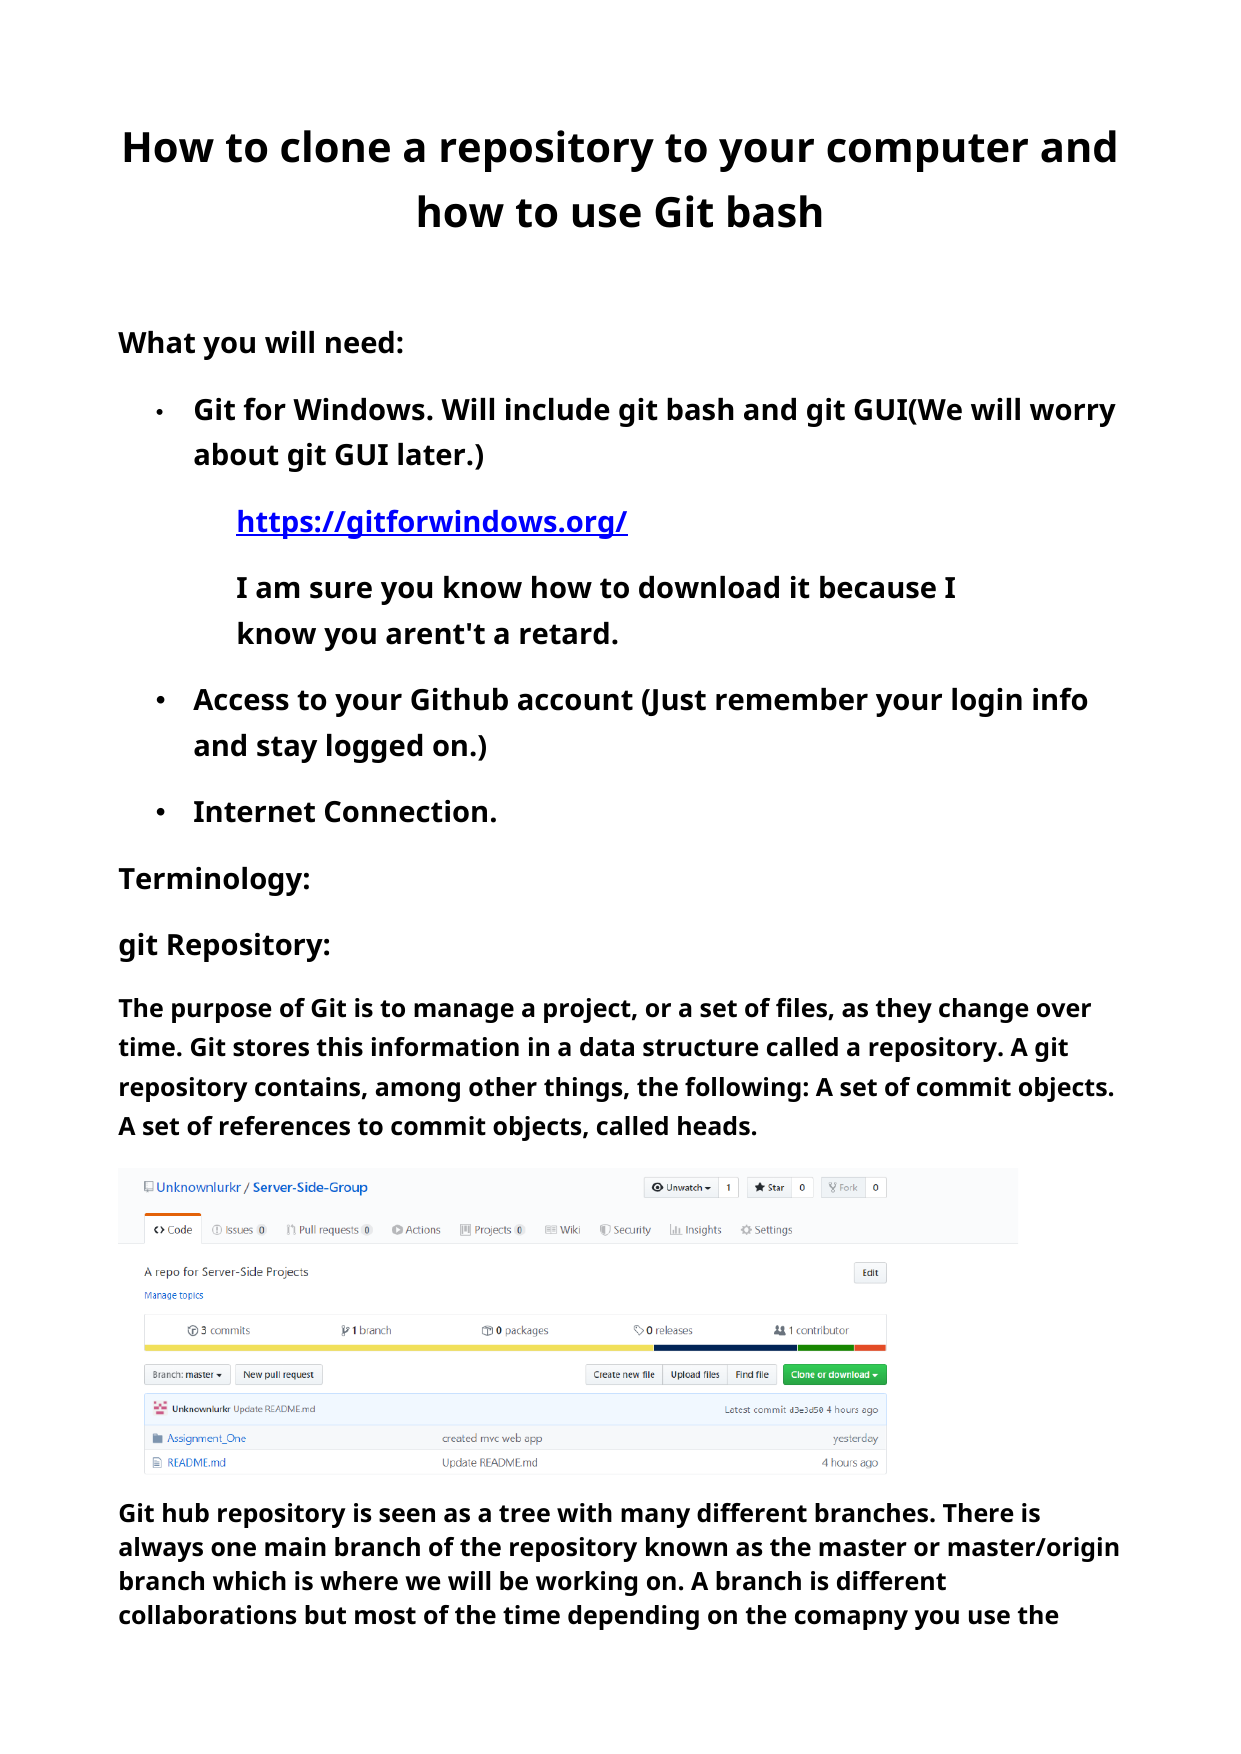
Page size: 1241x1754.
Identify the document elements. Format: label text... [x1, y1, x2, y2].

list Git for Windows. Will include git bash and git GUI(We will worry about git GUI later.) [156, 389, 1122, 474]
text I am sure you know how to download it because I know you arent't a retard. [118, 567, 1122, 653]
text Git hub repository is seen as a tree with many different branches. There is always one main branch of the repository known as the master or master/origin branch which is where we will be working on. A branch is different collaborations but most of the time depending on the comapny you use the [118, 1496, 1122, 1632]
text What you will need: [118, 322, 1122, 362]
list Internet Connection. [156, 792, 1122, 831]
list Access to your Github account (Just remember your login info and stay logged on.) [156, 679, 1122, 765]
text git Repository: [118, 924, 1122, 964]
text Terminology: [118, 858, 1122, 898]
text https://gitforwindows.org/ [118, 501, 1122, 541]
text The purpose of Git is to manage a project, or a set of files, as they change over time. Git stores this information in a data structure called a repository. A git repository contains, among other things, the following: A set of commit objects. A set of references to commit objects, called heads. [118, 991, 1122, 1142]
text How to clone a repository to your computer and how to use Git bash [118, 118, 1122, 240]
